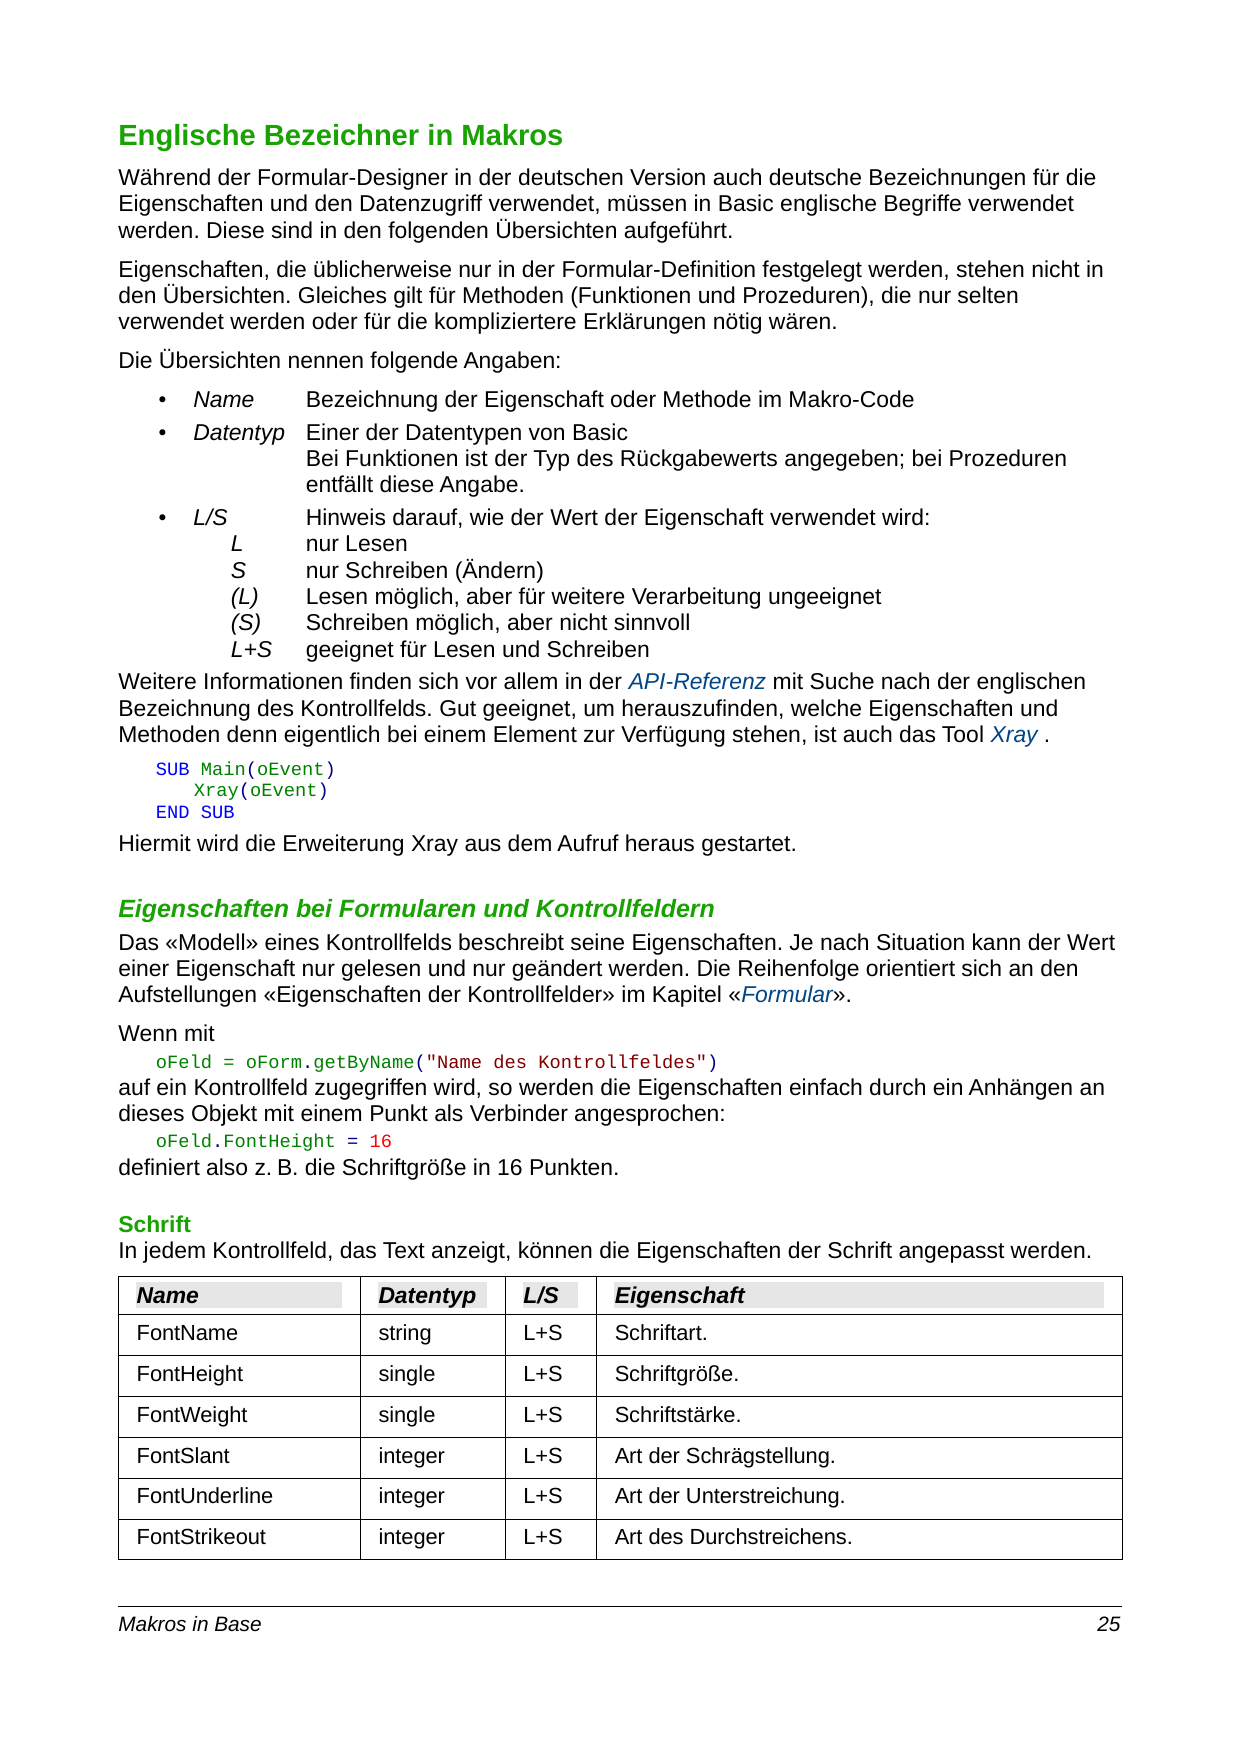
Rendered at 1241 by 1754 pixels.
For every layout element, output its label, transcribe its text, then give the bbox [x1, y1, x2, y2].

list Name Bezeichnung der Eigenschaft oder Methode im Makro-Code [156, 386, 1122, 412]
table_cell string [361, 1315, 505, 1355]
subtitle Schrift [118, 1211, 1122, 1237]
text Die Übersichten nennen folgende Angaben: [118, 347, 1122, 373]
text Während der Formular-Designer in der deutschen Version auch deutsche Bezeichnungen für die Eigenschaften und den Datenzugriff verwendet, müssen in Basic englische Begriffe verwendet werden. Diese sind in den folgenden Übersichten aufgeführt. [118, 164, 1122, 243]
text Xray(oEvent) [156, 781, 1122, 802]
table_header L/S [506, 1277, 596, 1314]
text Eigenschaften, die üblicherweise nur in der Formular-Definition festgelegt werden, stehen nicht in den Übersichten. Gleiches gilt für Methoden (Funktionen und Prozeduren), die nur selten verwendet werden oder für die kompliziertere Erklärungen nötig wären. [118, 256, 1122, 335]
table_cell FontWeight [119, 1397, 360, 1437]
subtitle Eigenschaften bei Formularen und Kontrollfeldern [118, 894, 1122, 922]
table_cell L+S [506, 1438, 596, 1478]
table_cell single [361, 1356, 505, 1396]
table_cell Art der Unterstreichung. [597, 1479, 1122, 1518]
table_cell integer [361, 1479, 505, 1518]
table_cell FontSlant [119, 1438, 360, 1478]
table_cell FontName [119, 1315, 360, 1355]
table_cell L+S [506, 1356, 596, 1396]
table_cell Schriftgröße. [597, 1356, 1122, 1396]
text Weitere Informationen finden sich vor allem in der API-Referenz mit Suche nach der englischen Bezeichnung des Kontrollfelds. Gut geeignet, um herauszufinden, welche Eigenschaften und Methoden denn eigentlich bei einem Element zur Verfügung stehen, ist auch das Tool Xray . [118, 668, 1122, 747]
table_cell Schriftstärke. [597, 1397, 1122, 1437]
text Wenn mit oFeld = oForm.getByName("Name des Kontrollfeldes") auf ein Kontrollfeld zugegriffen wird, so werden die Eigenschaften einfach durch ein Anhängen an dieses Objekt mit einem Punkt als Verbinder angesprochen: oFeld.FontHeight = 16 definiert also z. B. die Schriftgröße in 16 Punkten. [118, 1020, 1122, 1180]
table_cell FontHeight [119, 1356, 360, 1396]
table_cell L+S [506, 1315, 596, 1355]
table_cell L+S [506, 1520, 596, 1559]
table_cell Schriftart. [597, 1315, 1122, 1355]
table_cell integer [361, 1520, 505, 1559]
table_cell FontStrikeout [119, 1520, 360, 1559]
text Das «Modell» eines Kontrollfelds beschreibt seine Eigenschaften. Je nach Situation kann der Wert einer Eigenschaft nur gelesen und nur geändert werden. Die Reihenfolge orientiert sich an den Aufstellungen «Eigenschaften der Kontrollfelder» im Kapitel «Formular». [118, 929, 1122, 1008]
table_cell Art des Durchstreichens. [597, 1520, 1122, 1559]
text Hiermit wird die Erweiterung Xray aus dem Aufruf heraus gestartet. [118, 830, 1122, 856]
text SUB Main(oEvent) [156, 760, 1122, 781]
text END SUB [156, 802, 1122, 824]
text In jedem Kontrollfeld, das Text anzeigt, können die Eigenschaften der Schrift angepasst werden. [118, 1237, 1122, 1264]
table_header Name [119, 1277, 360, 1314]
table_cell single [361, 1397, 505, 1437]
table_cell L+S [506, 1479, 596, 1518]
table_header Datentyp [361, 1277, 505, 1314]
list L/S Hinweis darauf, wie der Wert der Eigenschaft verwendet wird: L nur Lesen S nur Schreiben (Ändern) (L) Lesen möglich, aber für weitere Verarbeitung ungeeignet (S) Schreiben möglich, aber nicht sinnvoll L+S geeignet für Lesen und Schreiben [156, 504, 1122, 662]
table_cell Art der Schrägstellung. [597, 1438, 1122, 1478]
table_header Eigenschaft [597, 1277, 1122, 1314]
subtitle Englische Bezeichner in Makros [118, 118, 1122, 152]
table_cell L+S [506, 1397, 596, 1437]
table_cell FontUnderline [119, 1479, 360, 1518]
table_cell integer [361, 1438, 505, 1478]
list Datentyp Einer der Datentypen von Basic Bei Funktionen ist der Typ des Rückgabewerts angegeben; bei Prozeduren entfällt diese Angabe. [156, 419, 1122, 498]
